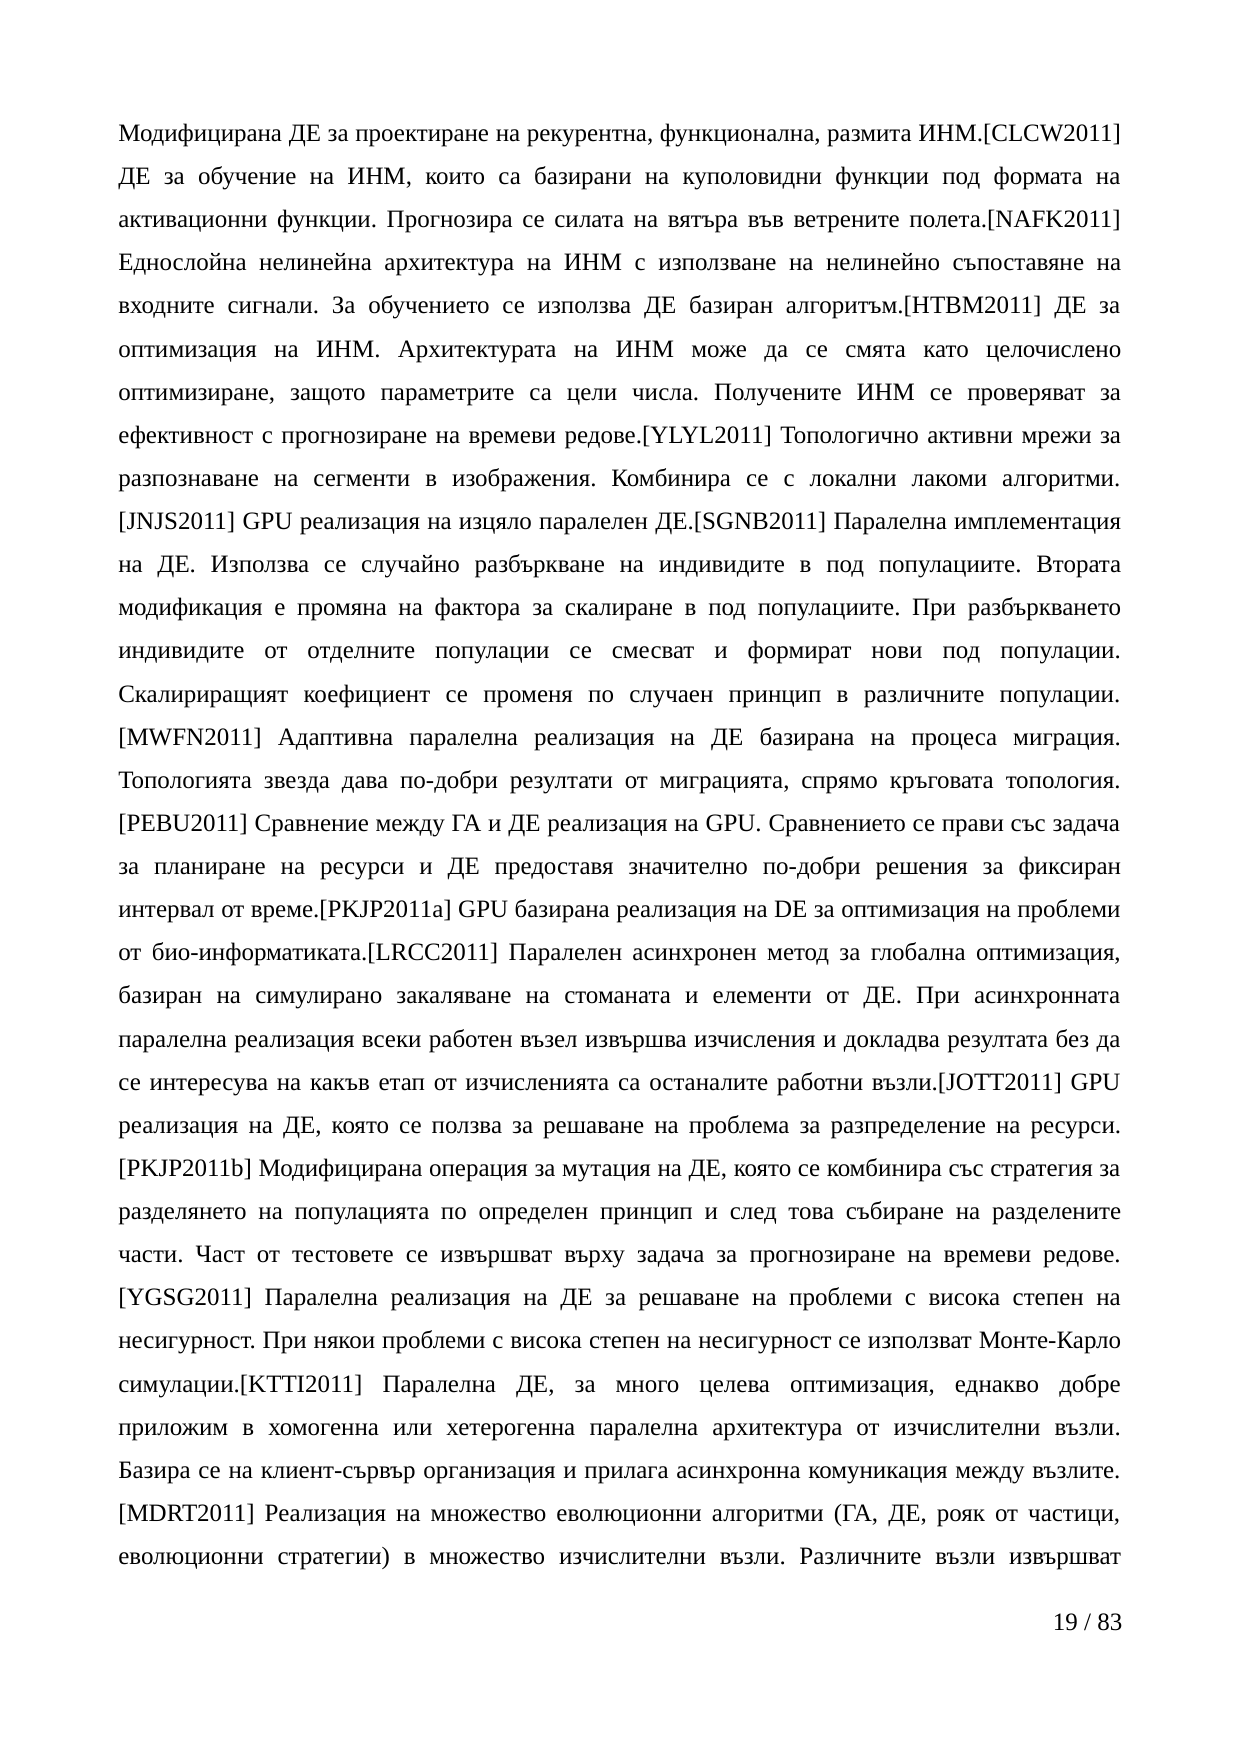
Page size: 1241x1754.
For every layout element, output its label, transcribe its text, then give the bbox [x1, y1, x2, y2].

text Модифицирана ДЕ за проектиране на рекурентна, функционална, размита ИНМ.[CLCW2011] ДЕ за обучение на ИНМ, които са базирани на куполовидни функции под формата на активационни функции. Прогнозира се силата на вятъра във ветрените полета.[NAFK2011] Еднослойна нелинейна архитектура на ИНМ с използване на нелинейно съпоставяне на входните сигнали. За обучението се използва ДЕ базиран алгоритъм.[HTBM2011] ДЕ за оптимизация на ИНМ. Архитектурата на ИНМ може да се смята като целочислено оптимизиране, защото параметрите са цели числа. Получените ИНМ се проверяват за ефективност с прогнозиране на времеви редове.[YLYL2011] Топологично активни мрежи за разпознаване на сегменти в изображения. Комбинира се с локални лакоми алгоритми.[JNJS2011] GPU реализация на изцяло паралелен ДЕ.[SGNB2011] Паралелна имплементация на ДЕ. Използва се случайно разбъркване на индивидите в под популациите. Втората модификация е промяна на фактора за скалиране в под популациите. При разбъркването индивидите от отделните популации се смесват и формират нови под популации. Скалириращият коефициент се променя по случаен принцип в различните популации.[MWFN2011] Адаптивна паралелна реализация на ДЕ базирана на процеса миграция. Топологията звезда дава по-добри резултати от миграцията, спрямо кръговата топология.[PEBU2011] Сравнение между ГА и ДЕ реализация на GPU. Сравнението се прави със задача за планиране на ресурси и ДЕ предоставя значително по-добри решения за фиксиран интервал от време.[PKJP2011a] GPU базирана реализация на DE за оптимизация на проблеми от био-информатиката.[LRCC2011] Паралелен асинхронен метод за глобална оптимизация, базиран на симулирано закаляване на стоманата и елементи от ДЕ. При асинхронната паралелна реализация всеки работен възел извършва изчисления и докладва резултата без да се интересува на какъв етап от изчисленията са останалите работни възли.[JOTT2011] GPU реализация на ДЕ, която се ползва за решаване на проблема за разпределение на ресурси.[PKJP2011b] Модифицирана операция за мутация на ДЕ, която се комбинира със стратегия за разделянето на популацията по определен принцип и след това събиране на разделените части. Част от тестовете се извършват върху задача за прогнозиране на времеви редове.[YGSG2011] Паралелна реализация на ДЕ за решаване на проблеми с висока степен на несигурност. При някои проблеми с висока степен на несигурност се използват Монте-Карло симулации.[KTTI2011] Паралелна ДЕ, за много целева оптимизация, еднакво добре приложим в хомогенна или хетерогенна паралелна архитектура от изчислителни възли. Базира се на клиент-сървър организация и прилага асинхронна комуникация между възлите.[MDRT2011] Реализация на множество еволюционни алгоритми (ГА, ДЕ, рояк от частици, еволюционни стратегии) в множество изчислителни възли. Различните възли извършват [118, 118, 1122, 1570]
